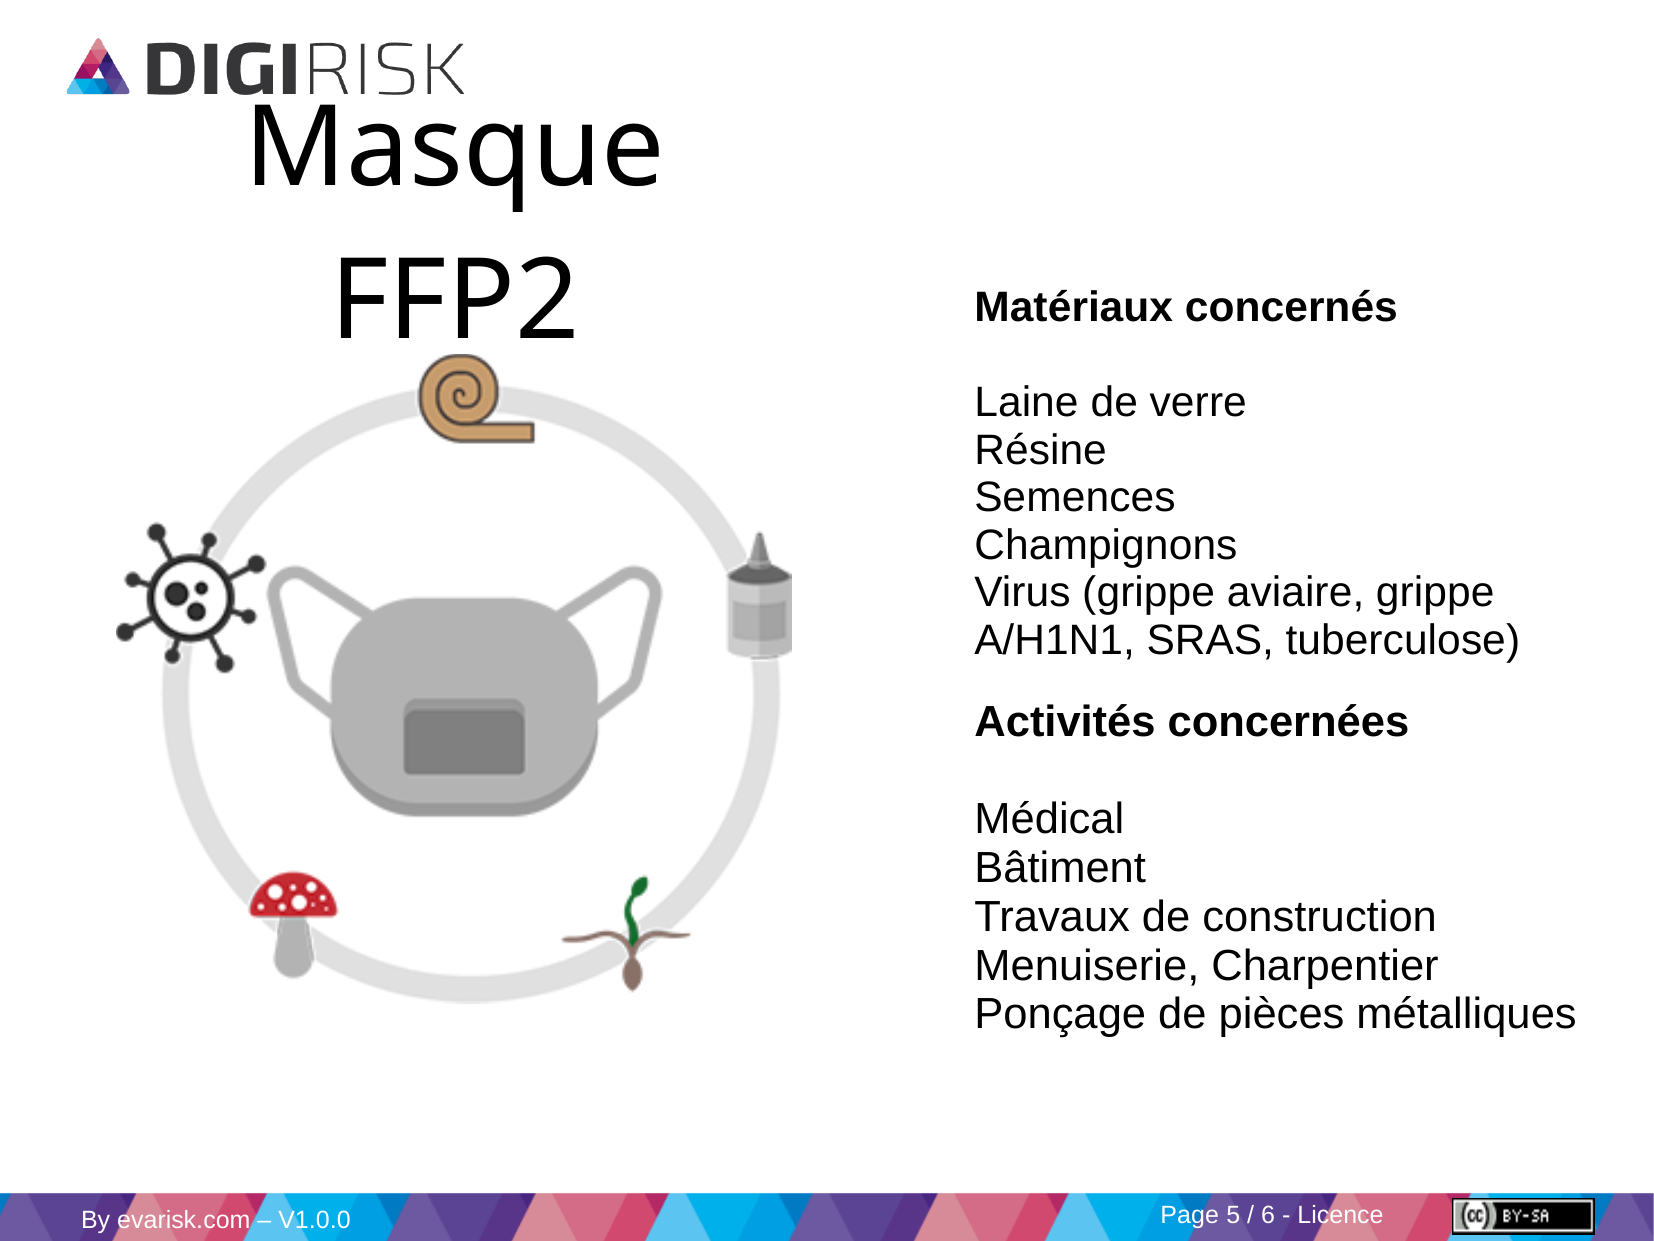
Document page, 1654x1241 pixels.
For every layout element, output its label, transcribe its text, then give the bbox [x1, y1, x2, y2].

title Masque FFP2 [124, 129, 786, 308]
list Matériaux concernés Laine de verre Résine Semences Champignons Virus (grippe aviaire, grippe A/H1N1, SRAS, tuberculose) [974, 283, 1524, 674]
picture [0, 1175, 1654, 1241]
picture [64, 35, 464, 95]
picture [116, 354, 792, 1004]
picture [1194, 1211, 1201, 1226]
list Activités concernées Médical Bâtiment Travaux de construction Menuiserie, Charpentier Ponçage de pièces métalliques [974, 696, 1583, 1087]
